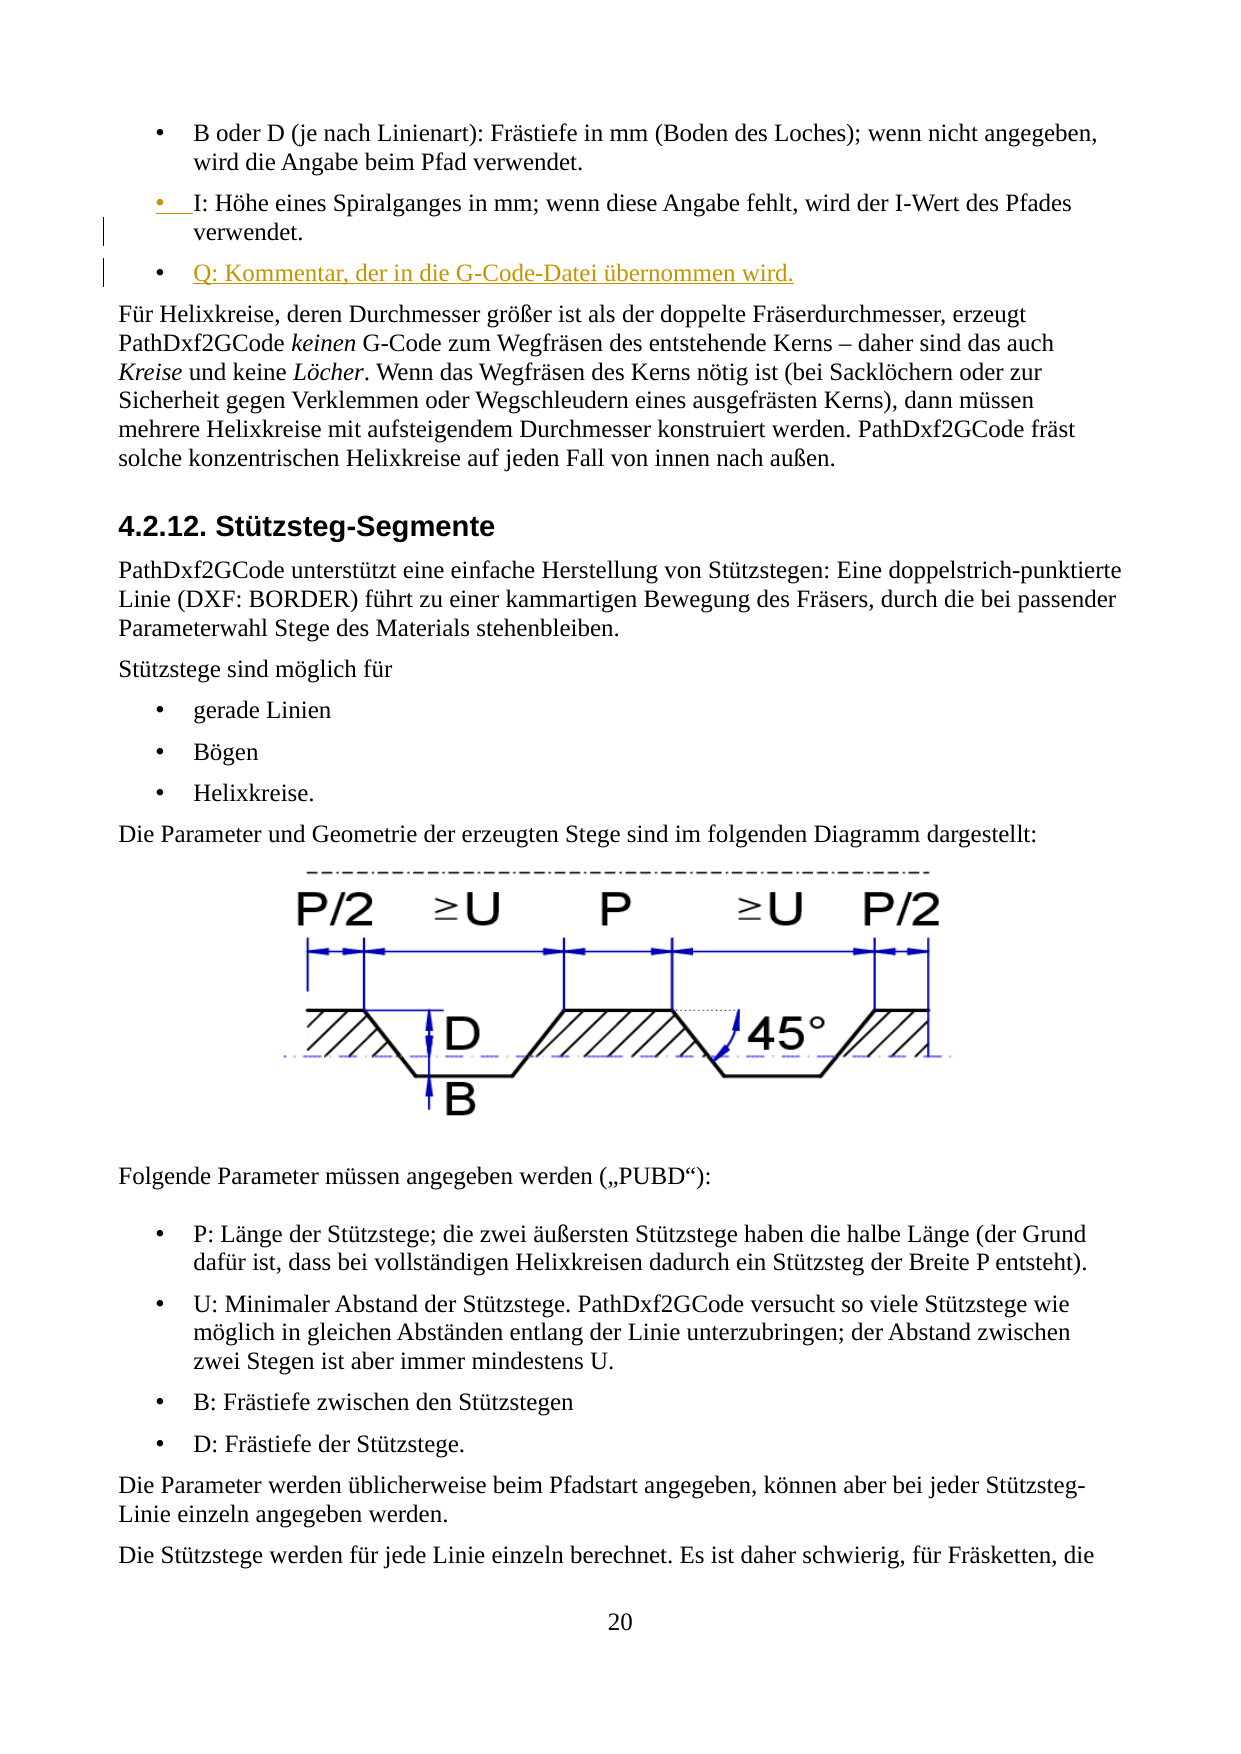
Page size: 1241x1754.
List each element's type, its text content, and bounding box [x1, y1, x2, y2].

text Für Helixkreise, deren Durchmesser größer ist als der doppelte Fräserdurchmesser, erzeugt PathDxf2GCode keinen G-Code zum Wegfräsen des entstehende Kerns – daher sind das auch Kreise und keine Löcher. Wenn das Wegfräsen des Kerns nötig ist (bei Sacklöchern oder zur Sicherheit gegen Verklemmen oder Wegschleudern eines ausgefrästen Kerns), dann müssen mehrere Helixkreise mit aufsteigendem Durchmesser konstruiert werden. PathDxf2GCode fräst solche konzentrischen Helixkreise auf jeden Fall von innen nach außen. [118, 299, 1122, 472]
list B oder D (je nach Linienart): Frästiefe in mm (Boden des Loches); wenn nicht angegeben, wird die Angabe beim Pfad verwendet. [156, 118, 1122, 176]
text Folgende Parameter müssen angegeben werden („PUBD“): [118, 1161, 1122, 1190]
list gerade Linien [156, 695, 1122, 724]
list Bögen [156, 737, 1122, 765]
text Stützstege sind möglich für [118, 654, 1122, 683]
list P: Länge der Stützstege; die zwei äußersten Stützstege haben die halbe Länge (der Grund dafür ist, dass bei vollständigen Helixkreisen dadurch ein Stützsteg der Breite P entsteht). [156, 1219, 1122, 1276]
list I: Höhe eines Spiralganges in mm; wenn diese Angabe fehlt, wird der I-Wert des Pfades verwendet. [156, 188, 1122, 246]
list Helixkreise. [156, 778, 1122, 807]
text Die Parameter werden üblicherweise beim Pfadstart angegeben, können aber bei jeder Stützsteg-Linie einzeln angegeben werden. [118, 1470, 1122, 1527]
list B: Frästiefe zwischen den Stützstegen [156, 1387, 1122, 1416]
list D: Frästiefe der Stützstege. [156, 1429, 1122, 1457]
list Q: Kommentar, der in die G-Code-Datei übernommen wird. [156, 258, 1122, 287]
text PathDxf2GCode unterstützt eine einfache Herstellung von Stützstegen: Eine doppelstrich-punktierte Linie (DXF: BORDER) führt zu einer kammartigen Bewegung des Fräsers, durch die bei passender Parameterwahl Stege des Materials stehenbleiben. [118, 555, 1122, 642]
text Die Parameter und Geometrie der erzeugten Stege sind im folgenden Diagramm dargestellt: [118, 819, 1122, 848]
text Die Stützstege werden für jede Linie einzeln berechnet. Es ist daher schwierig, für Fräsketten, die [118, 1540, 1122, 1569]
subtitle 4.2.12. Stützsteg-Segmente [118, 509, 1122, 543]
list U: Minimaler Abstand der Stützstege. PathDxf2GCode versucht so viele Stützstege wie möglich in gleichen Abständen entlang der Linie unterzubringen; der Abstand zwischen zwei Stegen ist aber immer mindestens U. [156, 1289, 1122, 1375]
